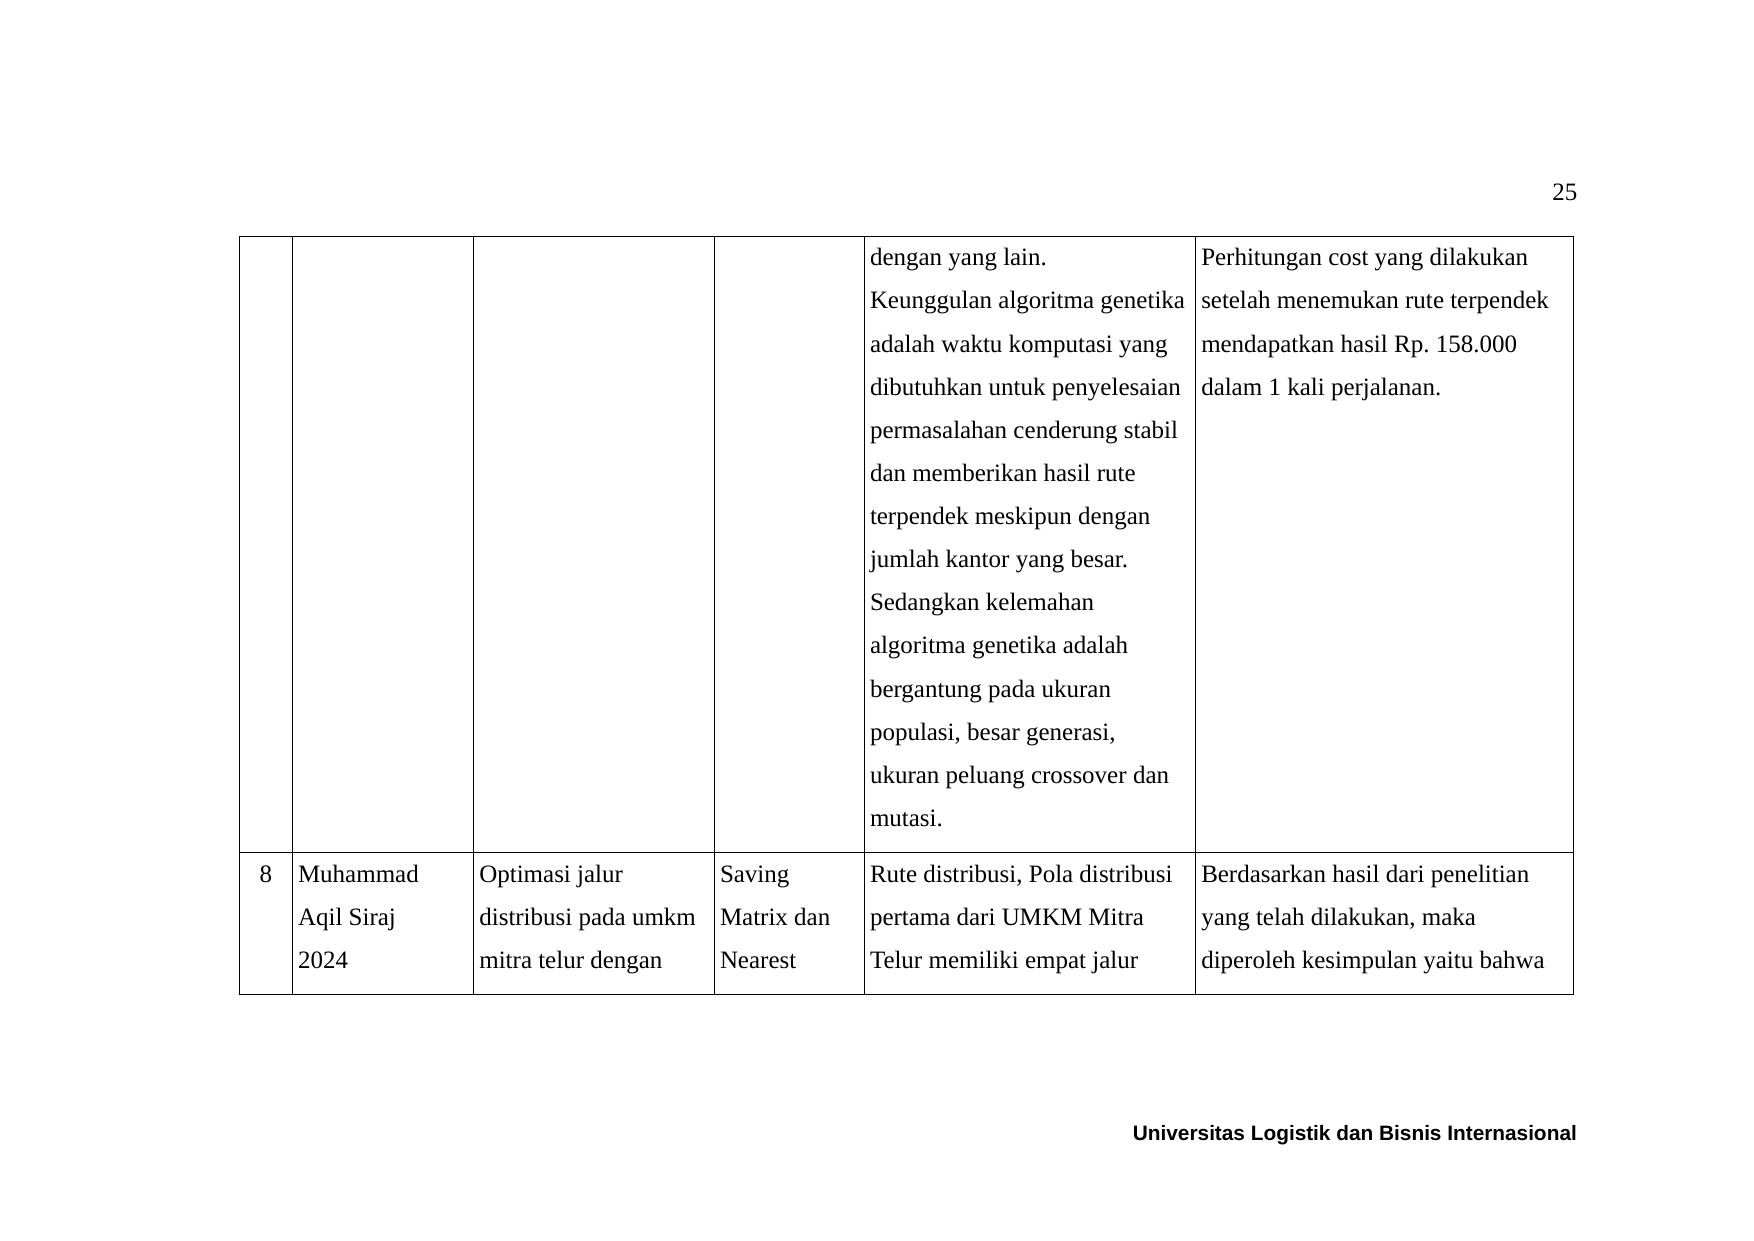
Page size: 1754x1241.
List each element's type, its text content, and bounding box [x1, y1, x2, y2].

table_cell Berdasarkan hasil dari penelitian yang telah dilakukan, maka diperoleh kesimpulan yaitu bahwa [1196, 853, 1573, 994]
table_cell Perhitungan cost yang dilakukan setelah menemukan rute terpendek mendapatkan hasil Rp. 158.000 dalam 1 kali perjalanan. [1196, 237, 1573, 852]
table_cell [240, 237, 292, 852]
table_cell [293, 237, 473, 852]
table_cell 8 [240, 853, 292, 994]
table_cell Optimasi jalur distribusi pada umkm mitra telur dengan [474, 853, 714, 994]
table_cell Rute distribusi, Pola distribusi pertama dari UMKM Mitra Telur memiliki empat jalur [865, 853, 1195, 994]
table_cell [715, 237, 864, 852]
table_cell dengan yang lain. Keunggulan algoritma genetika adalah waktu komputasi yang dibutuhkan untuk penyelesaian permasalahan cenderung stabil dan memberikan hasil rute terpendek meskipun dengan jumlah kantor yang besar. Sedangkan kelemahan algoritma genetika adalah bergantung pada ukuran populasi, besar generasi, ukuran peluang crossover dan mutasi. [865, 237, 1195, 852]
table_cell Muhammad Aqil Siraj 2024 [293, 853, 473, 994]
table_cell Saving Matrix dan Nearest [715, 853, 864, 994]
table_cell [474, 237, 714, 852]
